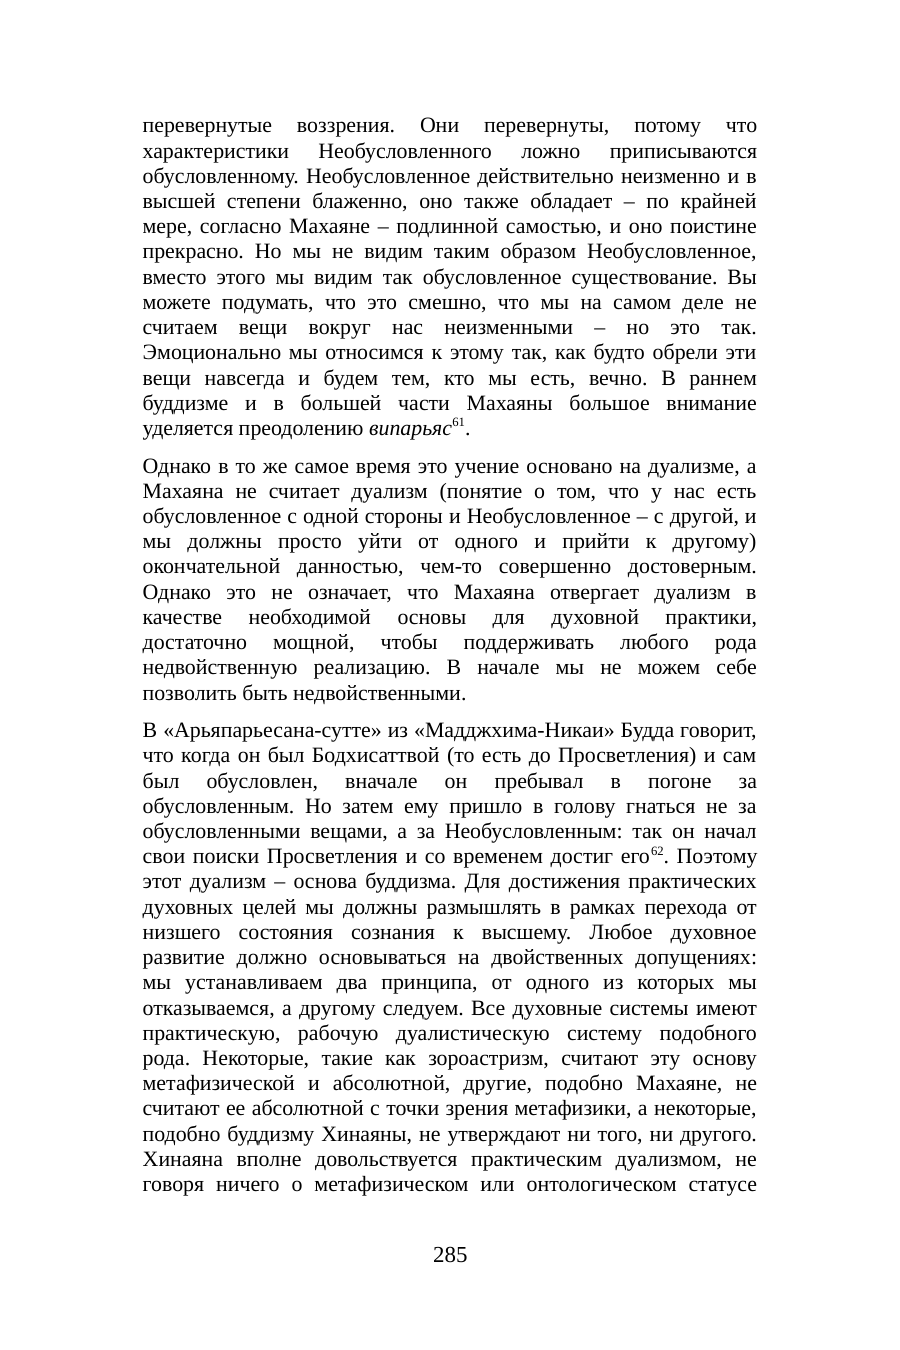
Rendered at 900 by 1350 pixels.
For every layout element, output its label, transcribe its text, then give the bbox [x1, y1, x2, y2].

text Однако в то же самое время это учение основано на дуализме, а Махаяна не считает дуализм (понятие о том, что у нас есть обусловленное с одной стороны и Необусловленное – с другой, и мы должны просто уйти от одного и прийти к другому) окончательной данностью, чем-то совершенно достоверным. Однако это не означает, что Махаяна отвергает дуализм в качестве необходимой основы для духовной практики, достаточно мощной, чтобы поддерживать любого рода недвойственную реализацию. В начале мы не можем себе позволить быть недвойственными. [142, 453, 757, 705]
text В «Арьяпарьесана-сутте» из «Мадджхима-Никаи» Будда говорит, что когда он был Бодхисаттвой (то есть до Просветления) и сам был обусловлен, вначале он пребывал в погоне за обусловленным. Но затем ему пришло в голову гнаться не за обусловленными вещами, а за Необусловленным: так он начал свои поиски Просветления и со временем достиг его62. Поэтому этот дуализм – основа буддизма. Для достижения практических духовных целей мы должны размышлять в рамках перехода от низшего состояния сознания к высшему. Любое духовное развитие должно основываться на двойственных допущениях: мы устанавливаем два принципа, от одного из которых мы отказываемся, а другому следуем. Все духовные системы имеют практическую, рабочую дуалистическую систему подобного рода. Некоторые, такие как зороастризм, считают эту основу метафизической и абсолютной, другие, подобно Махаяне, не считают ее абсолютной с точки зрения метафизики, а некоторые, подобно буддизму Хинаяны, не утверждают ни того, ни другого. Хинаяна вполне довольствуется практическим дуализмом, не говоря ничего о метафизическом или онтологическом статусе [142, 717, 757, 1196]
text перевернутые воззрения. Они перевернуты, потому что характеристики Необусловленного ложно приписываются обусловленному. Необусловленное действительно неизменно и в высшей степени блаженно, оно также обладает – по крайней мере, согласно Махаяне – подлинной самостью, и оно поистине прекрасно. Но мы не видим таким образом Необусловленное, вместо этого мы видим так обусловленное существование. Вы можете подумать, что это смешно, что мы на самом деле не считаем вещи вокруг нас неизменными – но это так. Эмоционально мы относимся к этому так, как будто обрели эти вещи навсегда и будем тем, кто мы есть, вечно. В раннем буддизме и в большей части Махаяны большое внимание уделяется преодолению випарьяс61. [142, 112, 757, 440]
